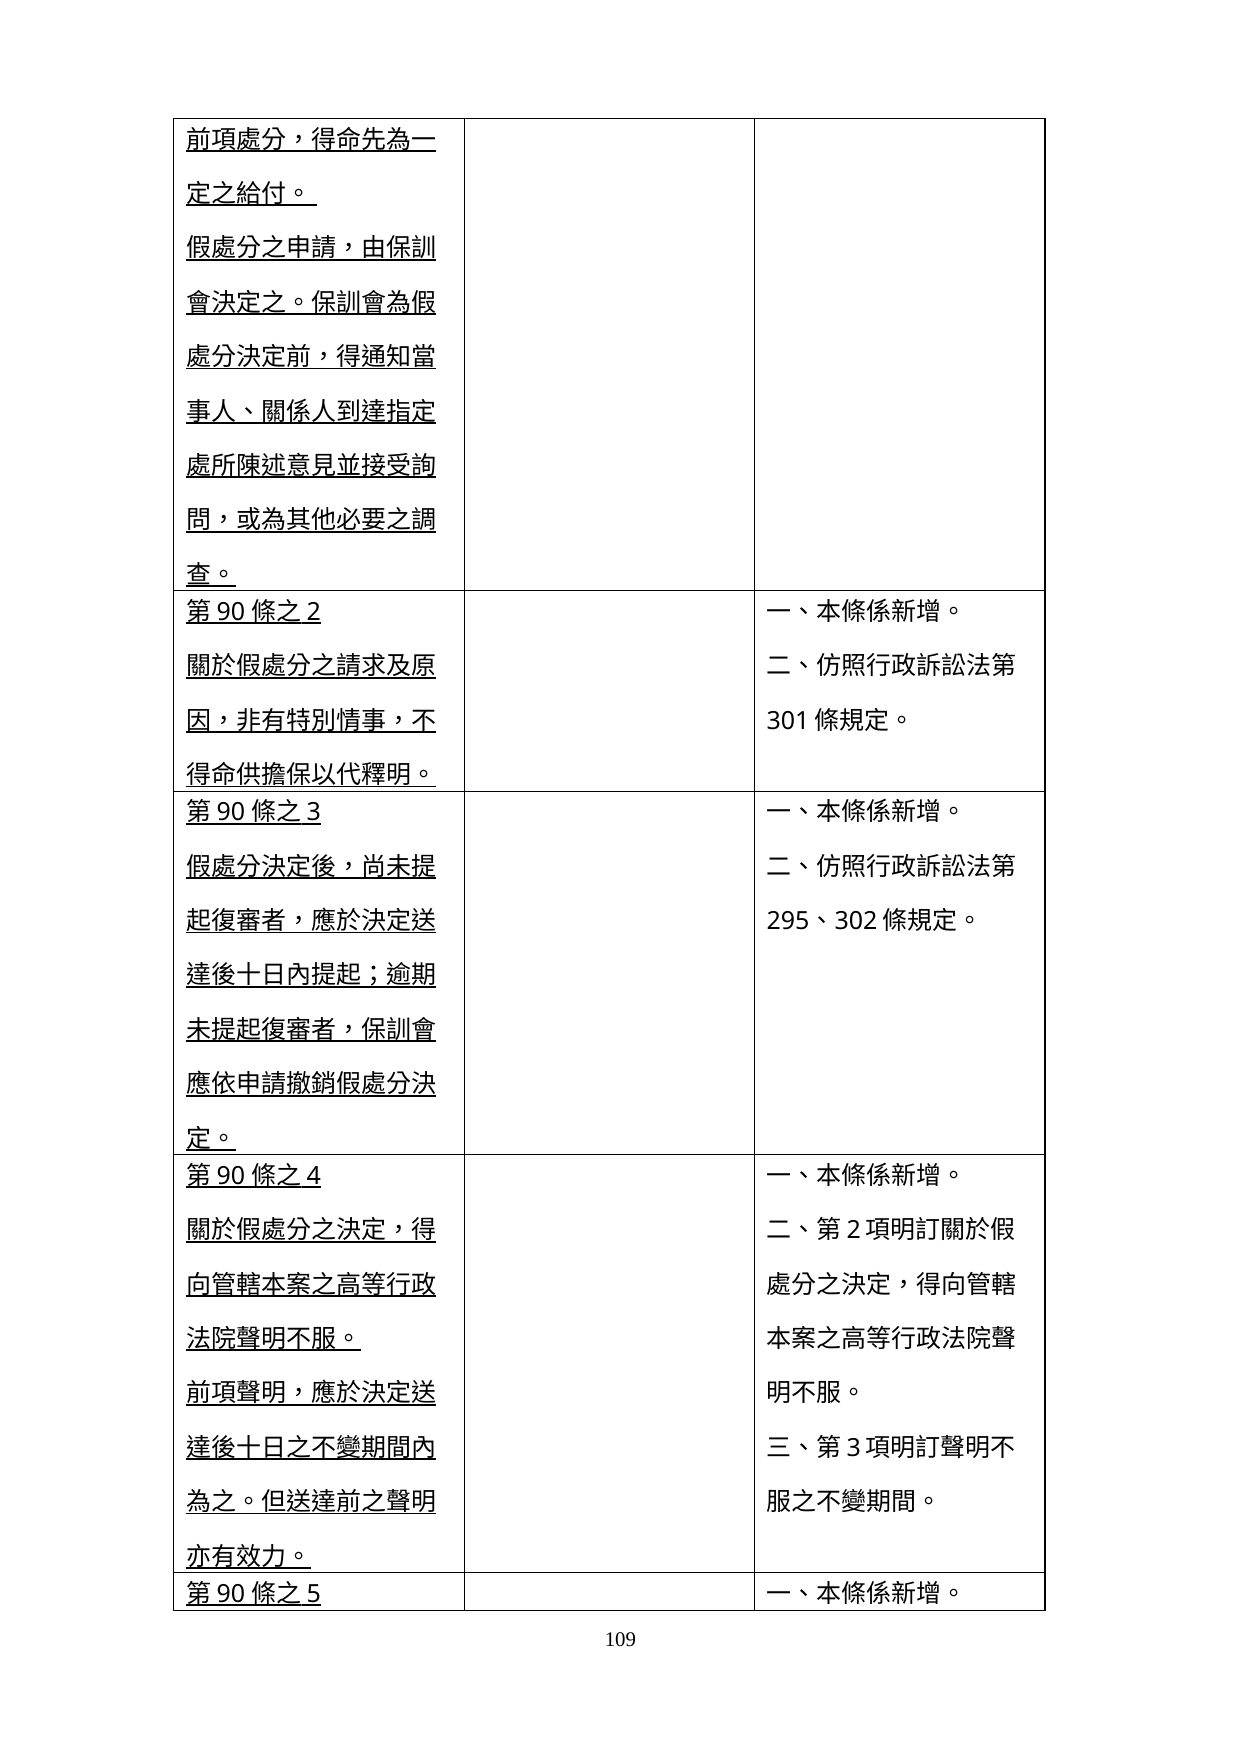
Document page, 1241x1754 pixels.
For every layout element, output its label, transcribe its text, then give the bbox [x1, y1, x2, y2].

table_cell 一、本條係新增。 二、第2項明訂關於假處分之決定，得向管轄本案之高等行政法院聲明不服。 三、第3項明訂聲明不服之不變期間。 [755, 1155, 1044, 1572]
table_cell 第 90 條之4 關於假處分之決定，得向管轄本案之高等行政法院聲明不服。 前項聲明，應於決定送達後十日之不變期間內為之。但送達前之聲明亦有效力。 [174, 1155, 464, 1572]
table_cell [465, 591, 754, 791]
table_cell [465, 1155, 754, 1572]
table_cell 第 90 條之5 [174, 1573, 464, 1609]
table_cell 一、本條係新增。 二、仿照行政訴訟法第295、302條規定。 [755, 792, 1044, 1154]
table_cell 一、本條係新增。 [755, 1573, 1044, 1609]
table_cell [465, 119, 754, 590]
table_cell 前項處分，得命先為一定之給付。 假處分之申請，由保訓會決定之。保訓會為假處分決定前，得通知當事人、關係人到達指定處所陳述意見並接受詢問，或為其他必要之調查。 [174, 119, 464, 590]
table_cell [465, 792, 754, 1154]
table_cell [465, 1573, 754, 1609]
table_cell 第 90 條之3 假處分決定後，尚未提起復審者，應於決定送達後十日內提起；逾期未提起復審者，保訓會應依申請撤銷假處分決定。 [174, 792, 464, 1154]
table_cell [755, 119, 1044, 590]
table_cell 第 90 條之2 關於假處分之請求及原因，非有特別情事，不得命供擔保以代釋明。 [174, 591, 464, 791]
table_cell 一、本條係新增。 二、仿照行政訴訟法第301條規定。 [755, 591, 1044, 791]
